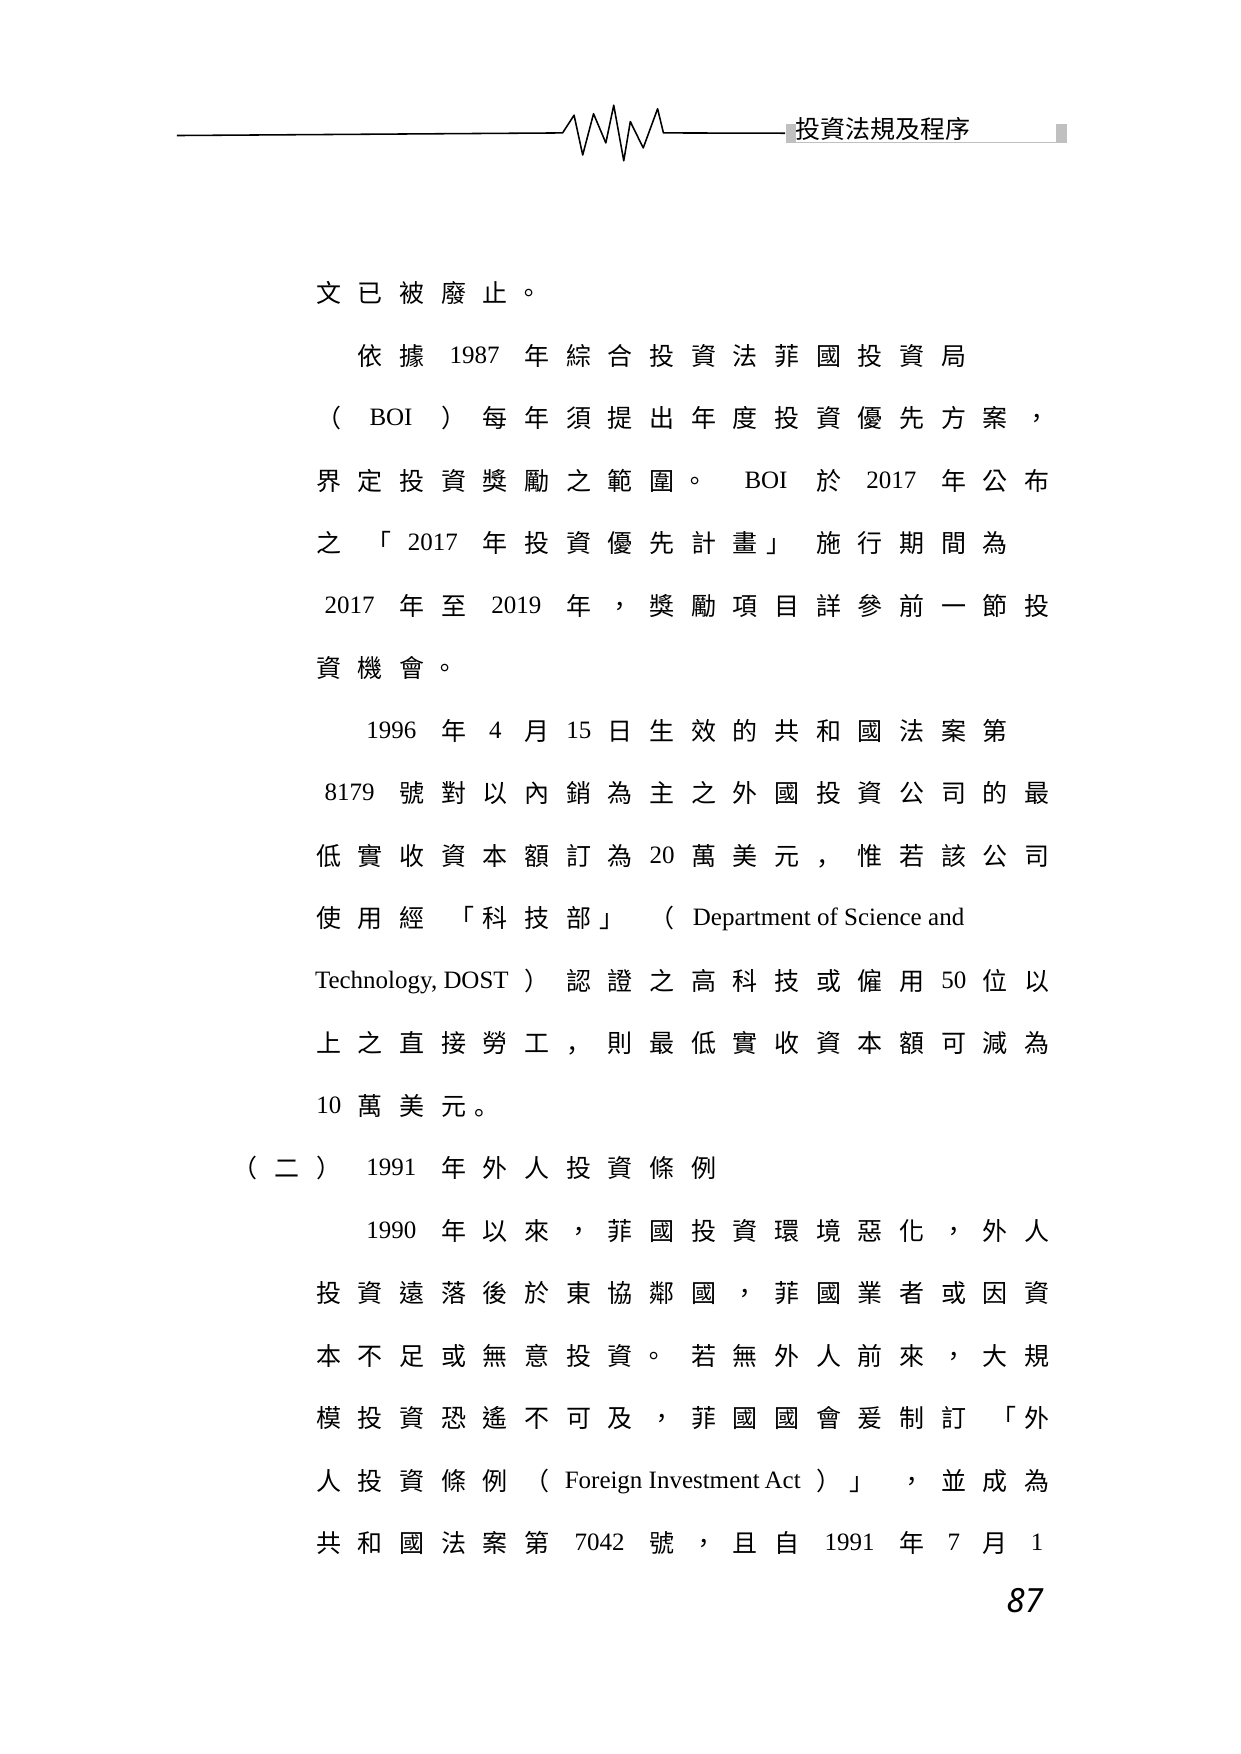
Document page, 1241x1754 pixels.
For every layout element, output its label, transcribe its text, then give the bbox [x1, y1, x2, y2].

text 1996年4月15日生效的共和國法案第8179號對以內銷為主之外國投資公司的最低實收資本額訂為20萬美元，惟若該公司使用經「科技部」（Department of Science and Technology, DOST）認證之高科技或僱用50位以上之直接勞工，則最低實收資本額可減為10萬美元。 [281, 688, 1058, 1125]
text 1990年以來，菲國投資環境惡化，外人投資遠落後於東協鄰國，菲國業者或因資本不足或無意投資。若無外人前來，大規模投資恐遙不可及，菲國國會爰制訂「外人投資條例（Foreign Investment Act）」，並成為共和國法案第7042號，且自1991年7月1 [281, 1188, 1058, 1563]
text 文已被廢止。 [281, 250, 1058, 313]
text （二）1991年外人投資條例 [207, 1125, 1058, 1188]
text 依據1987年綜合投資法菲國投資局（BOI）每年須提出年度投資優先方案，界定投資獎勵之範圍。BOI於2017年公布之「2017年投資優先計畫」施行期間為2017年至2019年，獎勵項目詳參前一節投資機會。 [281, 313, 1058, 688]
